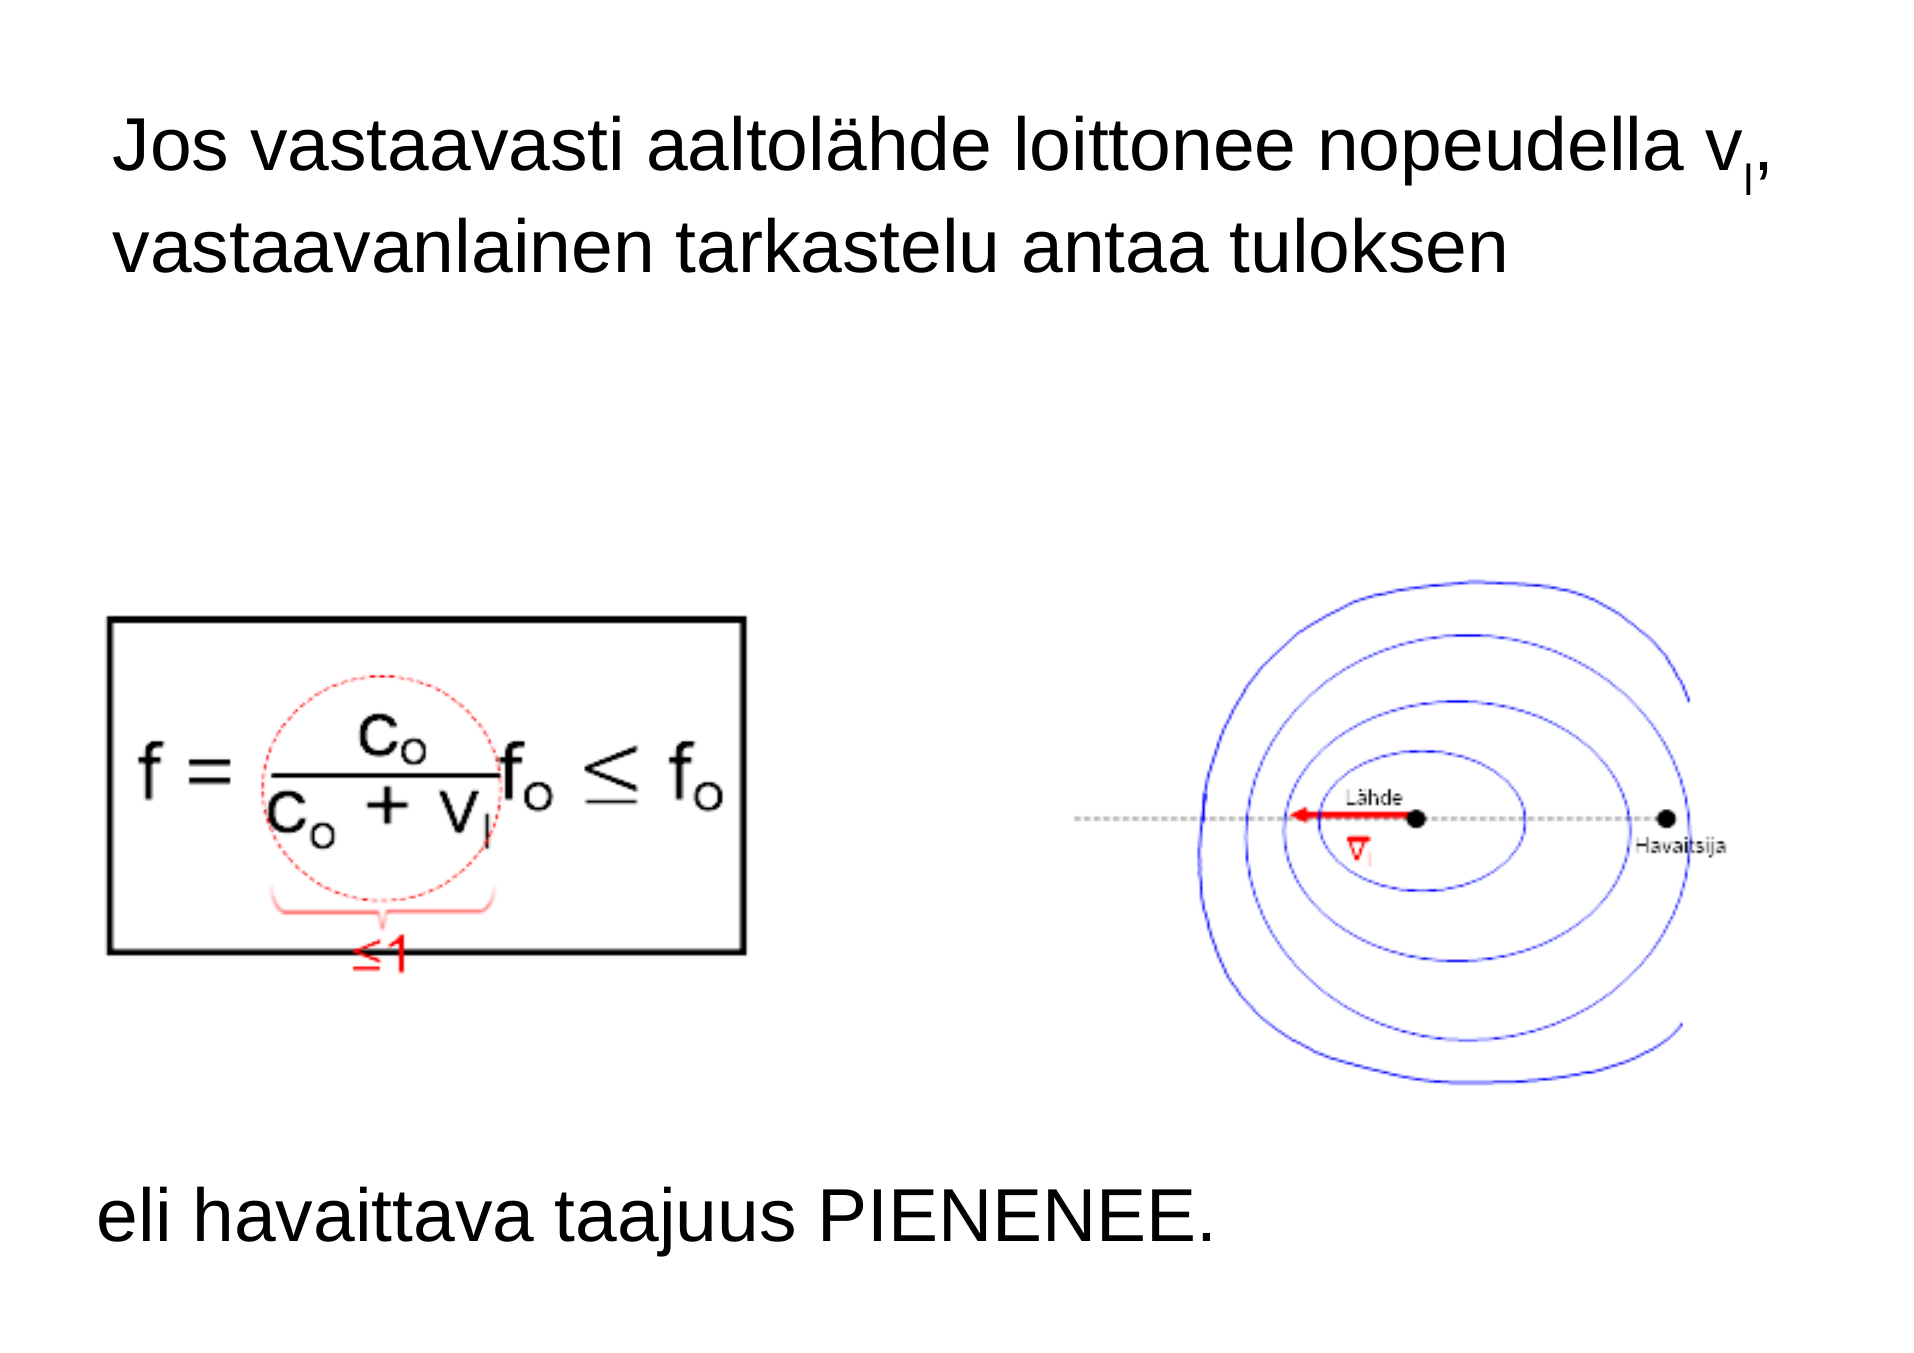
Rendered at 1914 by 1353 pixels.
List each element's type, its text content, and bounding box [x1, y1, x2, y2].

text_box Jos vastaavasti aaltolähde loittonee nopeudella vl, vastaavanlainen tarkastelu antaa tuloksen [97, 95, 1900, 407]
text_box eli havaittava taajuus PIENENEE. [81, 1165, 1722, 1353]
picture [62, 437, 1799, 1163]
